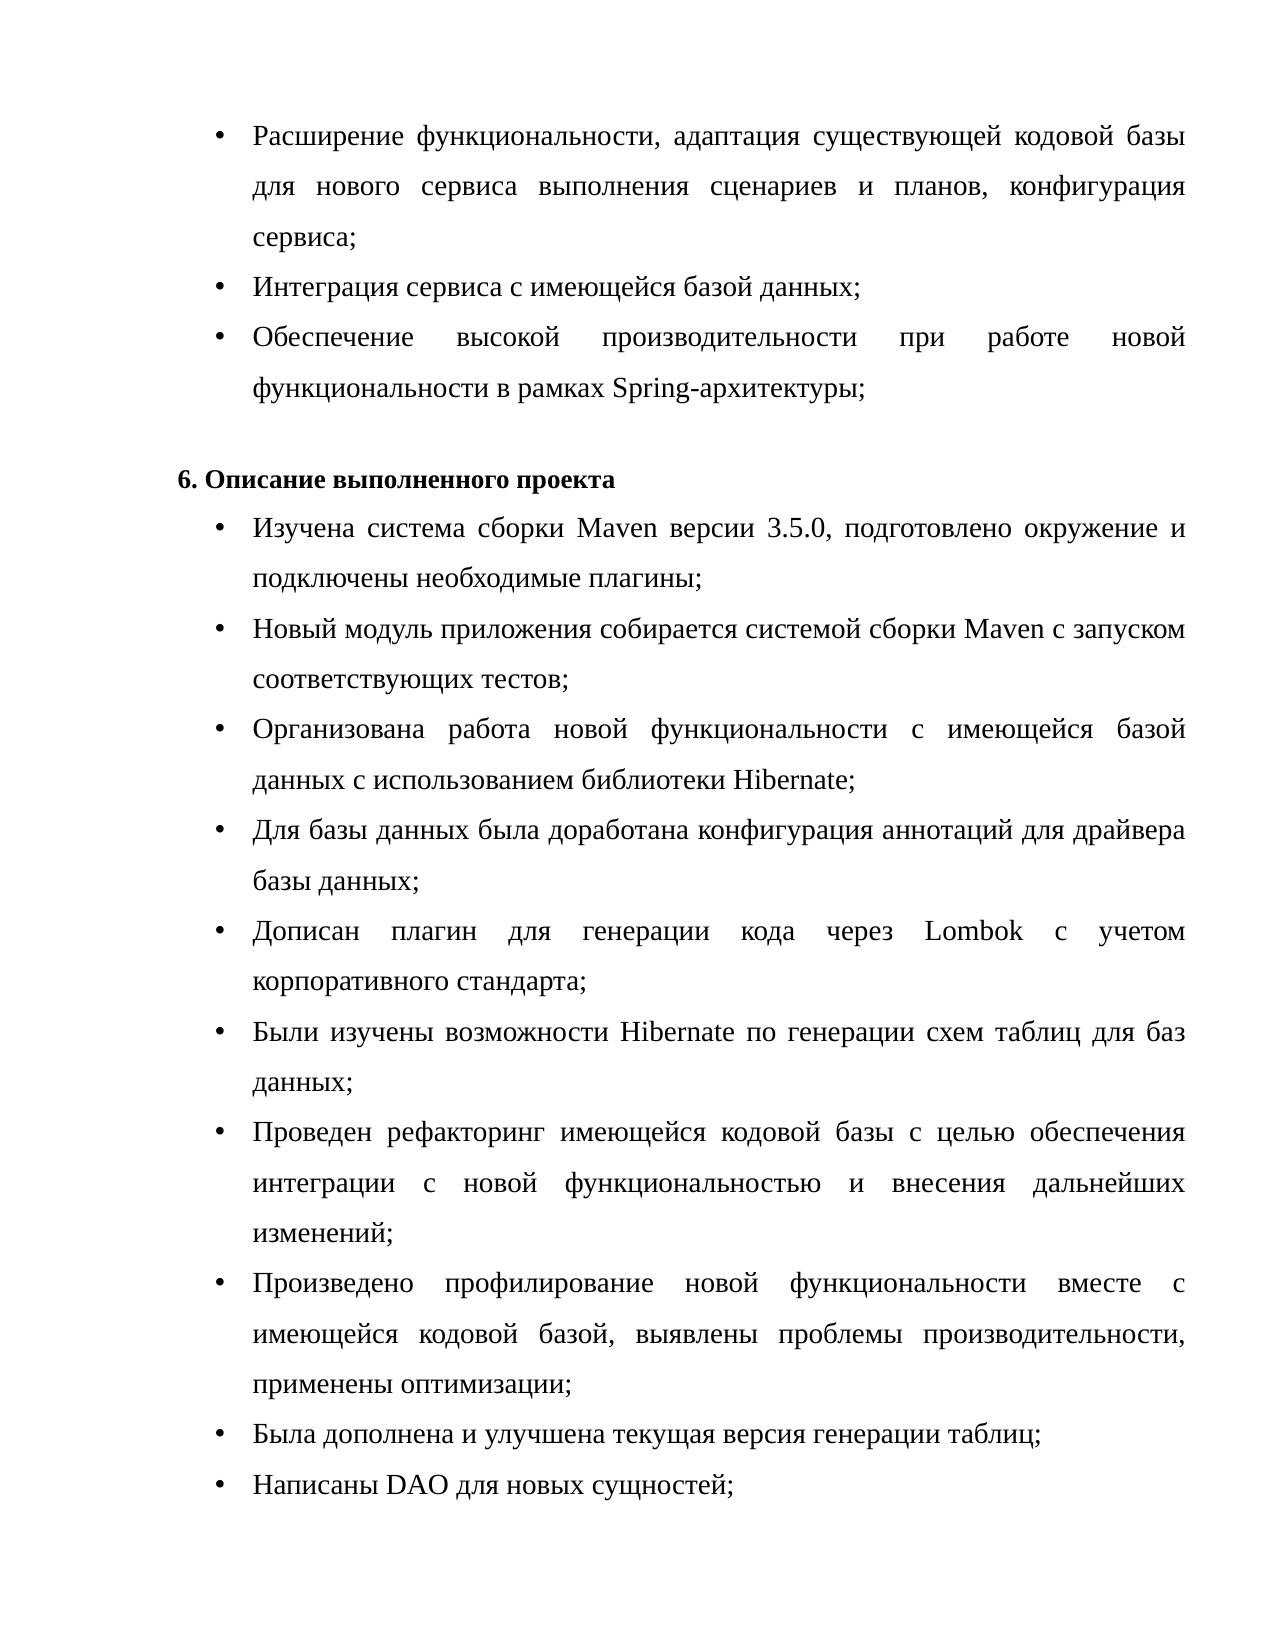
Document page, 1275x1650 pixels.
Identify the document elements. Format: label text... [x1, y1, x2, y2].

list Изучена система сборки Maven версии 3.5.0, подготовлено окружение и подключены необходимые плагины; [215, 510, 1186, 594]
list Была дополнена и улучшена текущая версия генерации таблиц; [215, 1417, 1186, 1450]
list Обеспечение высокой производительности при работе новой функциональности в рамках Spring-архитектуры; [215, 319, 1186, 403]
list Организована работа новой функциональности с имеющейся базой данных с использованием библиотеки Hibernate; [215, 712, 1186, 796]
list Были изучены возможности Hibernate по генерации схем таблиц для баз данных; [215, 1014, 1186, 1098]
list Написаны DAO для новых сущностей; [215, 1467, 1186, 1501]
list Расширение функциональности, адаптация существующей кодовой базы для нового сервиса выполнения сценариев и планов, конфигурация сервиса; [215, 118, 1186, 252]
list Проведен рефакторинг имеющейся кодовой базы с целью обеспечения интеграции с новой функциональностью и внесения дальнейших изменений; [215, 1114, 1186, 1249]
list Интеграция сервиса с имеющейся базой данных; [215, 269, 1186, 303]
list Новый модуль приложения собирается системой сборки Maven с запуском соответствующих тестов; [215, 611, 1186, 695]
list 6. Описание выполненного проекта [177, 463, 1186, 494]
list Произведено профилирование новой функциональности вместе с имеющейся кодовой базой, выявлены проблемы производительности, применены оптимизации; [215, 1266, 1186, 1400]
list Дописан плагин для генерации кода через Lombok с учетом корпоративного стандарта; [215, 913, 1186, 997]
list Для базы данных была доработана конфигурация аннотаций для драйвера базы данных; [215, 812, 1186, 896]
